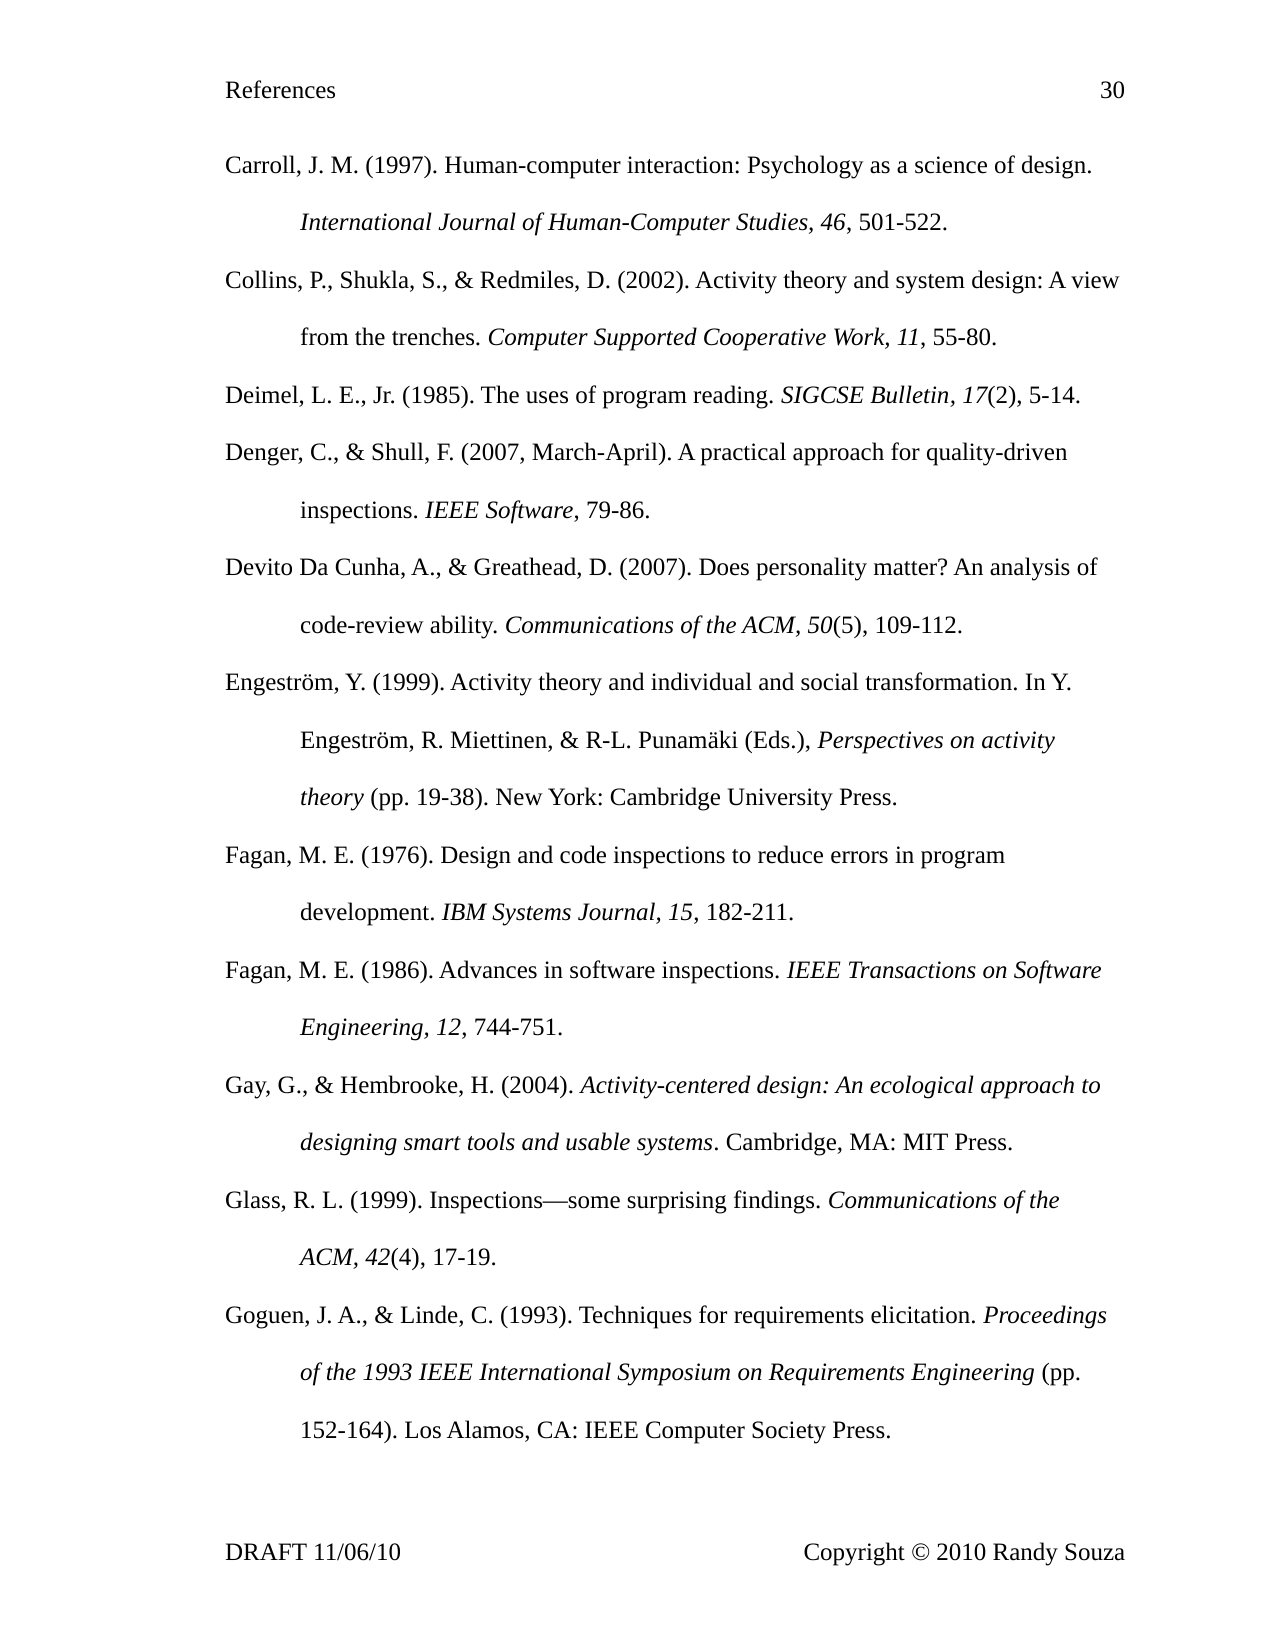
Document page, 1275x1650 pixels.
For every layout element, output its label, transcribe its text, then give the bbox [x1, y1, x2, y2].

text Devito Da Cunha, A., & Greathead, D. (2007). Does personality matter? An analysis of code-review ability. Communications of the ACM, 50(5), 109-112. [225, 552, 1125, 639]
text Deimel, L. E., Jr. (1985). The uses of program reading. SIGCSE Bulletin, 17(2), 5-14. [225, 380, 1125, 409]
text Collins, P., Shukla, S., & Redmiles, D. (2002). Activity theory and system design: A view from the trenches. Computer Supported Cooperative Work, 11, 55-80. [225, 265, 1125, 351]
text Fagan, M. E. (1976). Design and code inspections to reduce errors in program development. IBM Systems Journal, 15, 182-211. [225, 840, 1125, 926]
text Gay, G., & Hembrooke, H. (2004). Activity-centered design: An ecological approach to designing smart tools and usable systems. Cambridge, MA: MIT Press. [225, 1070, 1125, 1156]
text Carroll, J. M. (1997). Human-computer interaction: Psychology as a science of design. International Journal of Human-Computer Studies, 46, 501-522. [225, 150, 1125, 236]
text Fagan, M. E. (1986). Advances in software inspections. IEEE Transactions on Software Engineering, 12, 744-751. [225, 955, 1125, 1041]
text Denger, C., & Shull, F. (2007, March-April). A practical approach for quality-driven inspections. IEEE Software, 79-86. [225, 437, 1125, 524]
text Engeström, Y. (1999). Activity theory and individual and social transformation. In Y. Engeström, R. Miettinen, & R-L. Punamäki (Eds.), Perspectives on activity theory (pp. 19-38). New York: Cambridge University Press. [225, 667, 1125, 811]
text Glass, R. L. (1999). Inspections—some surprising findings. Communications of the ACM, 42(4), 17-19. [225, 1185, 1125, 1271]
text Goguen, J. A., & Linde, C. (1993). Techniques for requirements elicitation. Proceedings of the 1993 IEEE International Symposium on Requirements Engineering (pp. 152-164). Los Alamos, CA: IEEE Computer Society Press. [225, 1300, 1125, 1444]
